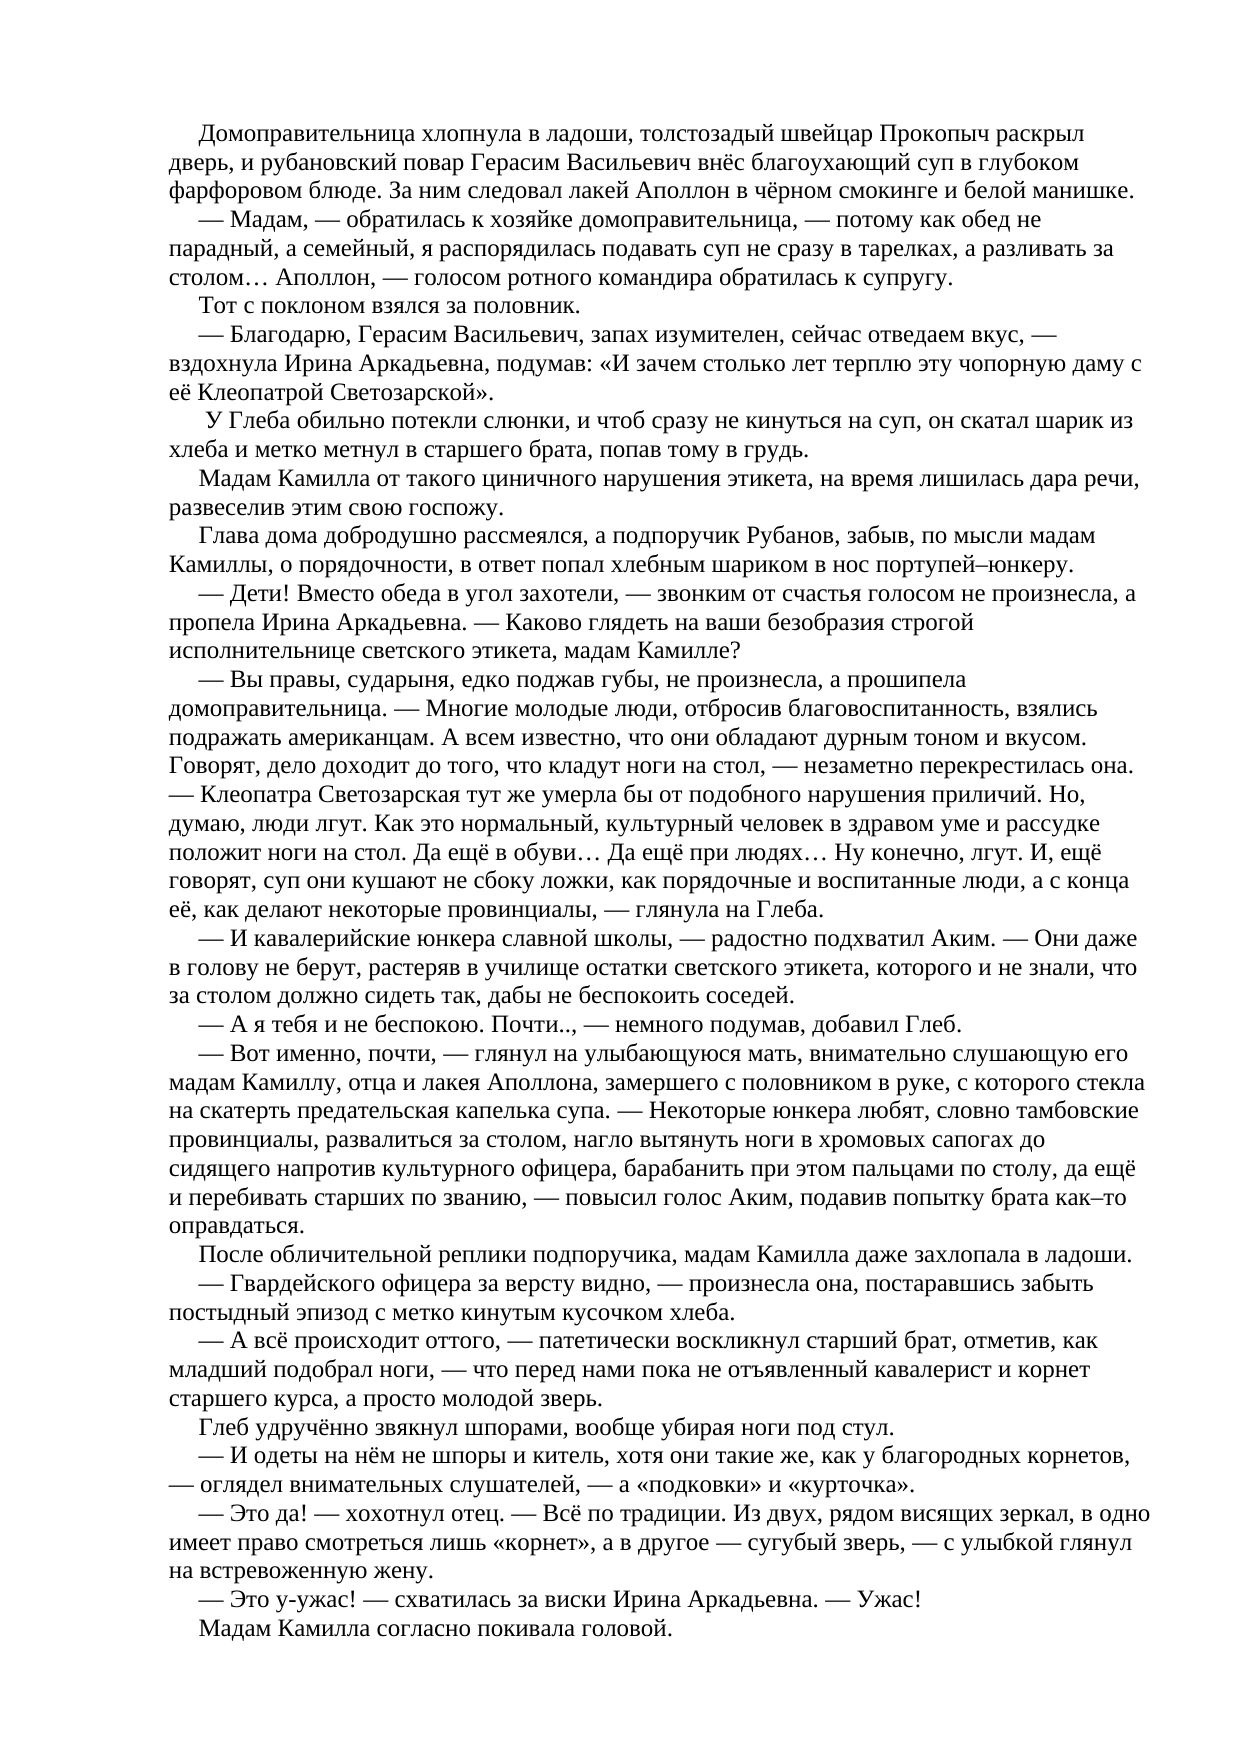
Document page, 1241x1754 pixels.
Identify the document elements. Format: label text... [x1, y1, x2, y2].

text После обличительной реплики подпоручика, мадам Камилла даже захлопала в ладоши. [169, 1239, 1152, 1268]
text Мадам Камилла согласно покивала головой. [169, 1613, 1152, 1642]
text — Вы правы, сударыня, едко поджав губы, не произнесла, а прошипела домоправительница. — Многие молодые люди, отбросив благовоспитанность, взялись подражать американцам. А всем известно, что они обладают дурным тоном и вкусом. Говорят, дело доходит до того, что кладут ноги на стол, — незаметно перекрестилась она. — Клеопатра Светозарская тут же умерла бы от подобного нарушения приличий. Но, думаю, люди лгут. Как это нормальный, культурный человек в здравом уме и рассудке положит ноги на стол. Да ещё в обуви… Да ещё при людях… Ну конечно, лгут. И, ещё говорят, суп они кушают не сбоку ложки, как порядочные и воспитанные люди, а с конца её, как делают некоторые провинциалы, — глянула на Глеба. [169, 664, 1152, 923]
text Глава дома добродушно рассмеялся, а подпоручик Рубанов, забыв, по мысли мадам Камиллы, о порядочности, в ответ попал хлебным шариком в нос портупей–юнкеру. [169, 521, 1152, 578]
text — А я тебя и не беспокою. Почти.., — немного подумав, добавил Глеб. [169, 1009, 1152, 1038]
text — Гвардейского офицера за версту видно, — произнесла она, постаравшись забыть постыдный эпизод с метко кинутым кусочком хлеба. [169, 1268, 1152, 1326]
text — Вот именно, почти, — глянул на улыбающуюся мать, внимательно слушающую его мадам Камиллу, отца и лакея Аполлона, замершего с половником в руке, с которого стекла на скатерть предательская капелька супа. — Некоторые юнкера любят, словно тамбовские провинциалы, развалиться за столом, нагло вытянуть ноги в хромовых сапогах до сидящего напротив культурного офицера, барабанить при этом пальцами по столу, да ещё и перебивать старших по званию, — повысил голос Аким, подавив попытку брата как–то оправдаться. [169, 1038, 1152, 1239]
text Домоправительница хлопнула в ладоши, толстозадый швейцар Прокопыч раскрыл дверь, и рубановский повар Герасим Васильевич внёс благоухающий суп в глубоком фарфоровом блюде. За ним следовал лакей Аполлон в чёрном смокинге и белой манишке. [169, 118, 1152, 204]
text — Это у-ужас! — схватилась за виски Ирина Аркадьевна. — Ужас! [169, 1584, 1152, 1613]
text Мадам Камилла от такого циничного нарушения этикета, на время лишилась дара речи, развеселив этим свою госпожу. [169, 463, 1152, 521]
text У Глеба обильно потекли слюнки, и чтоб сразу не кинуться на суп, он скатал шарик из хлеба и метко метнул в старшего брата, попав тому в грудь. [169, 406, 1152, 463]
text — Это да! — хохотнул отец. — Всё по традиции. Из двух, рядом висящих зеркал, в одно имеет право смотреться лишь «корнет», а в другое — сугубый зверь, — с улыбкой глянул на встревоженную жену. [169, 1498, 1152, 1584]
text — Мадам, — обратилась к хозяйке домоправительница, — потому как обед не парадный, а семейный, я распорядилась подавать суп не сразу в тарелках, а разливать за столом… Аполлон, — голосом ротного командира обратилась к супругу. [169, 204, 1152, 291]
text — И кавалерийские юнкера славной школы, — радостно подхватил Аким. — Они даже в голову не берут, растеряв в училище остатки светского этикета, которого и не знали, что за столом должно сидеть так, дабы не беспокоить соседей. [169, 923, 1152, 1009]
text — И одеты на нём не шпоры и китель, хотя они такие же, как у благородных корнетов, — оглядел внимательных слушателей, — а «подковки» и «курточка». [169, 1441, 1152, 1498]
text — Дети! Вместо обеда в угол захотели, — звонким от счастья голосом не произнесла, а пропела Ирина Аркадьевна. — Каково глядеть на ваши безобразия строгой исполнительнице светского этикета, мадам Камилле? [169, 578, 1152, 664]
text — Благодарю, Герасим Васильевич, запах изумителен, сейчас отведаем вкус, — вздохнула Ирина Аркадьевна, подумав: «И зачем столько лет терплю эту чопорную даму с её Клеопатрой Светозарской». [169, 319, 1152, 406]
text — А всё происходит оттого, — патетически воскликнул старший брат, отметив, как младший подобрал ноги, — что перед нами пока не отъявленный кавалерист и корнет старшего курса, а просто молодой зверь. [169, 1326, 1152, 1412]
text Тот с поклоном взялся за половник. [169, 291, 1152, 319]
text Глеб удручённо звякнул шпорами, вообще убирая ноги под стул. [169, 1412, 1152, 1441]
